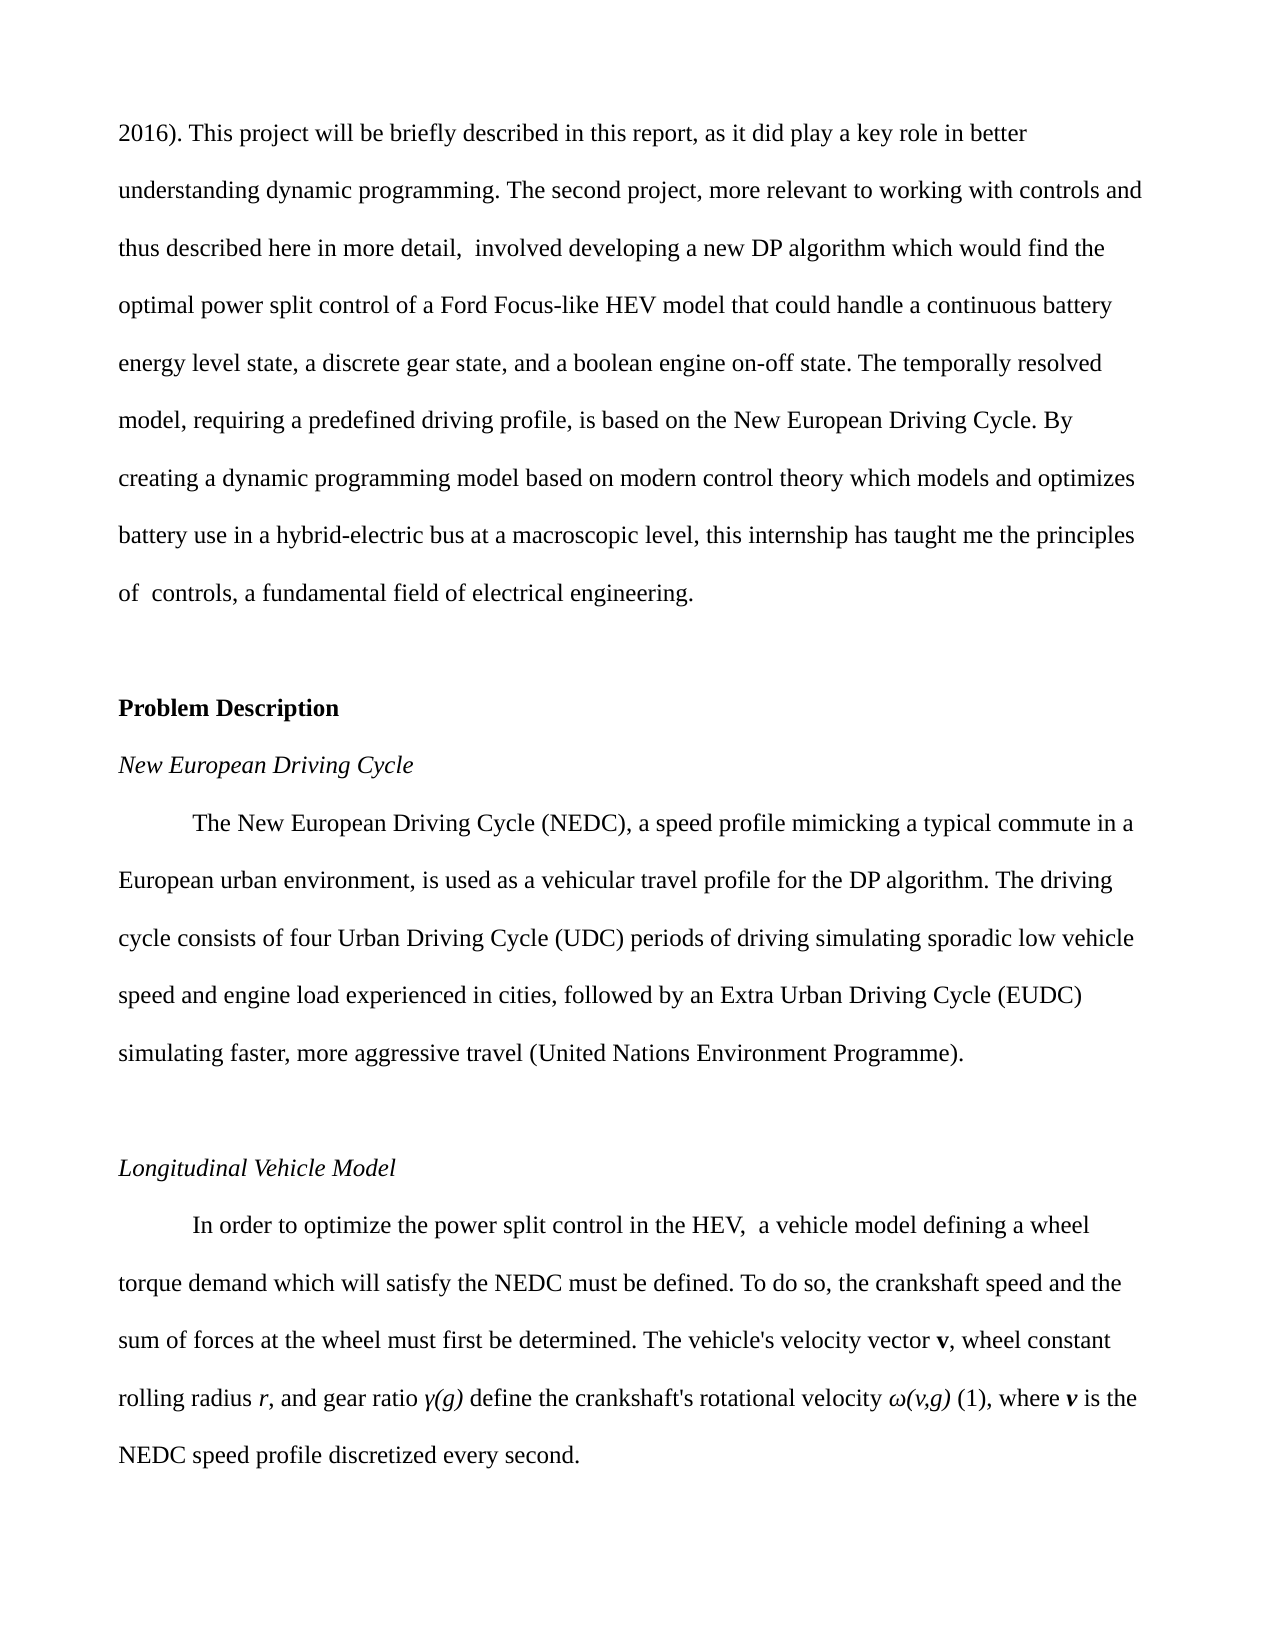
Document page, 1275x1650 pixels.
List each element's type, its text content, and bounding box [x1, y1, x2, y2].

text 2016). This project will be briefly described in this report, as it did play a key role in better understanding dynamic programming. The second project, more relevant to working with controls and thus described here in more detail, involved developing a new DP algorithm which would find the optimal power split control of a Ford Focus-like HEV model that could handle a continuous battery energy level state, a discrete gear state, and a boolean engine on-off state. The temporally resolved model, requiring a predefined driving profile, is based on the New European Driving Cycle. By creating a dynamic programming model based on modern control theory which models and optimizes battery use in a hybrid-electric bus at a macroscopic level, this internship has taught me the principles of controls, a fundamental field of electrical engineering. [118, 118, 1157, 607]
text New European Driving Cycle [118, 751, 1157, 779]
text Problem Description [118, 693, 1157, 722]
text Longitudinal Vehicle Model [118, 1153, 1157, 1182]
text In order to optimize the power split control in the HEV, a vehicle model defining a wheel torque demand which will satisfy the NEDC must be defined. To do so, the crankshaft speed and the sum of forces at the wheel must first be determined. The vehicle's velocity vector v, wheel constant rolling radius r, and gear ratio γ(g) define the crankshaft's rotational velocity ω(v,g) (1), where v is the NEDC speed profile discretized every second. [118, 1211, 1157, 1469]
text The New European Driving Cycle (NEDC), a speed profile mimicking a typical commute in a European urban environment, is used as a vehicular travel profile for the DP algorithm. The driving cycle consists of four Urban Driving Cycle (UDC) periods of driving simulating sporadic low vehicle speed and engine load experienced in cities, followed by an Extra Urban Driving Cycle (EUDC) simulating faster, more aggressive travel (United Nations Environment Programme). [118, 808, 1157, 1067]
